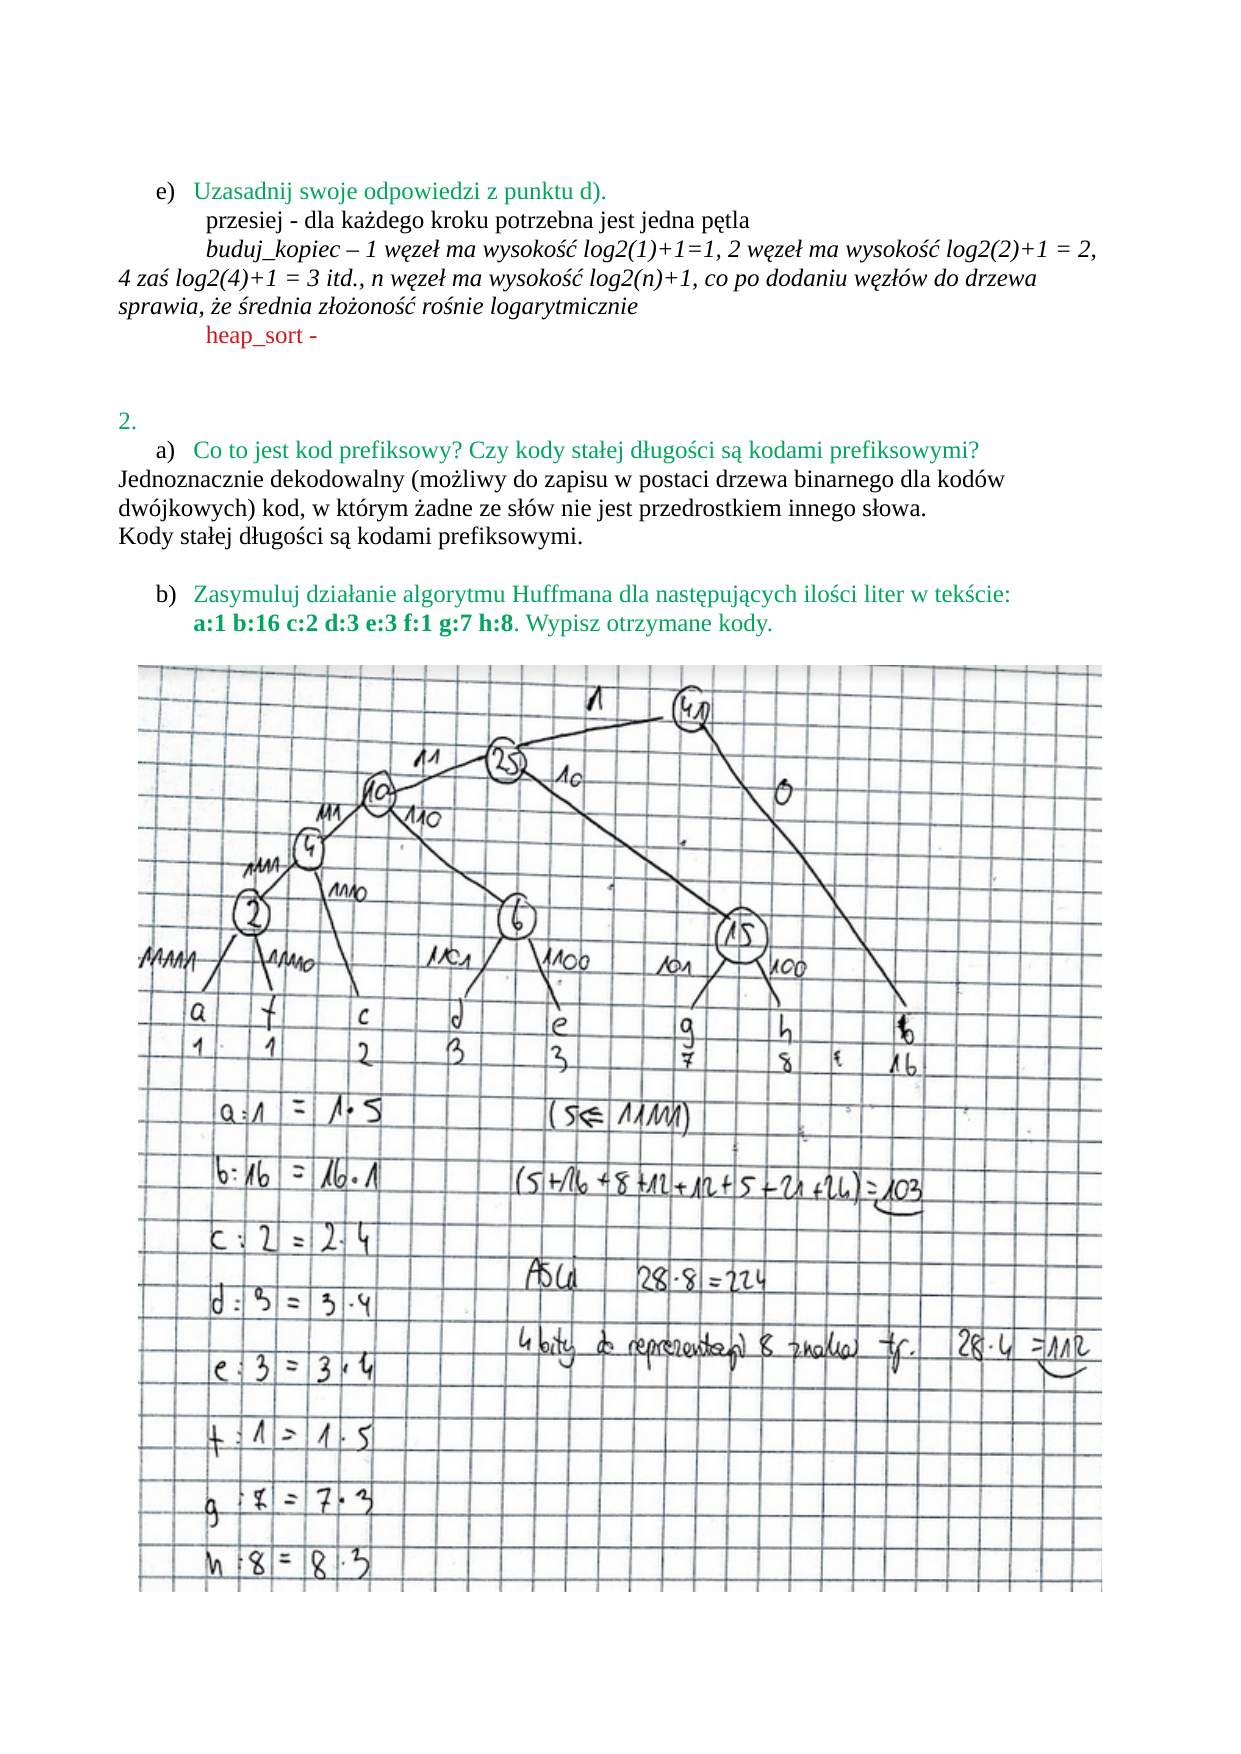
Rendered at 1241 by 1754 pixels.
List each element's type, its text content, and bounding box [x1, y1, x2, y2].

list a:1 b:16 c:2 d:3 e:3 f:1 g:7 h:8. Wypisz otrzymane kody. [156, 608, 1122, 636]
list Zasymuluj działanie algorytmu Huffmana dla następujących ilości liter w tekście: [156, 579, 1122, 608]
picture [138, 665, 1103, 1592]
text Jednoznacznie dekodowalny (możliwy do zapisu w postaci drzewa binarnego dla kodów dwójkowych) kod, w którym żadne ze słów nie jest przedrostkiem innego słowa. [118, 464, 1122, 521]
list Uzasadnij swoje odpowiedzi z punktu d). [156, 176, 1122, 205]
text heap_sort - [118, 320, 1122, 349]
text 4 zaś log2(4)+1 = 3 itd., n węzeł ma wysokość log2(n)+1, co po dodaniu węzłów do drzewa sprawia, że średnia złożoność rośnie logarytmicznie [118, 263, 1122, 320]
text 2. [118, 406, 1122, 435]
text Kody stałej długości są kodami prefiksowymi. [118, 521, 1122, 550]
text buduj_kopiec – 1 węzeł ma wysokość log2(1)+1=1, 2 węzeł ma wysokość log2(2)+1 = 2, [118, 234, 1122, 263]
list Co to jest kod prefiksowy? Czy kody stałej długości są kodami prefiksowymi? [156, 435, 1122, 464]
text przesiej - dla każdego kroku potrzebna jest jedna pętla [118, 205, 1122, 234]
